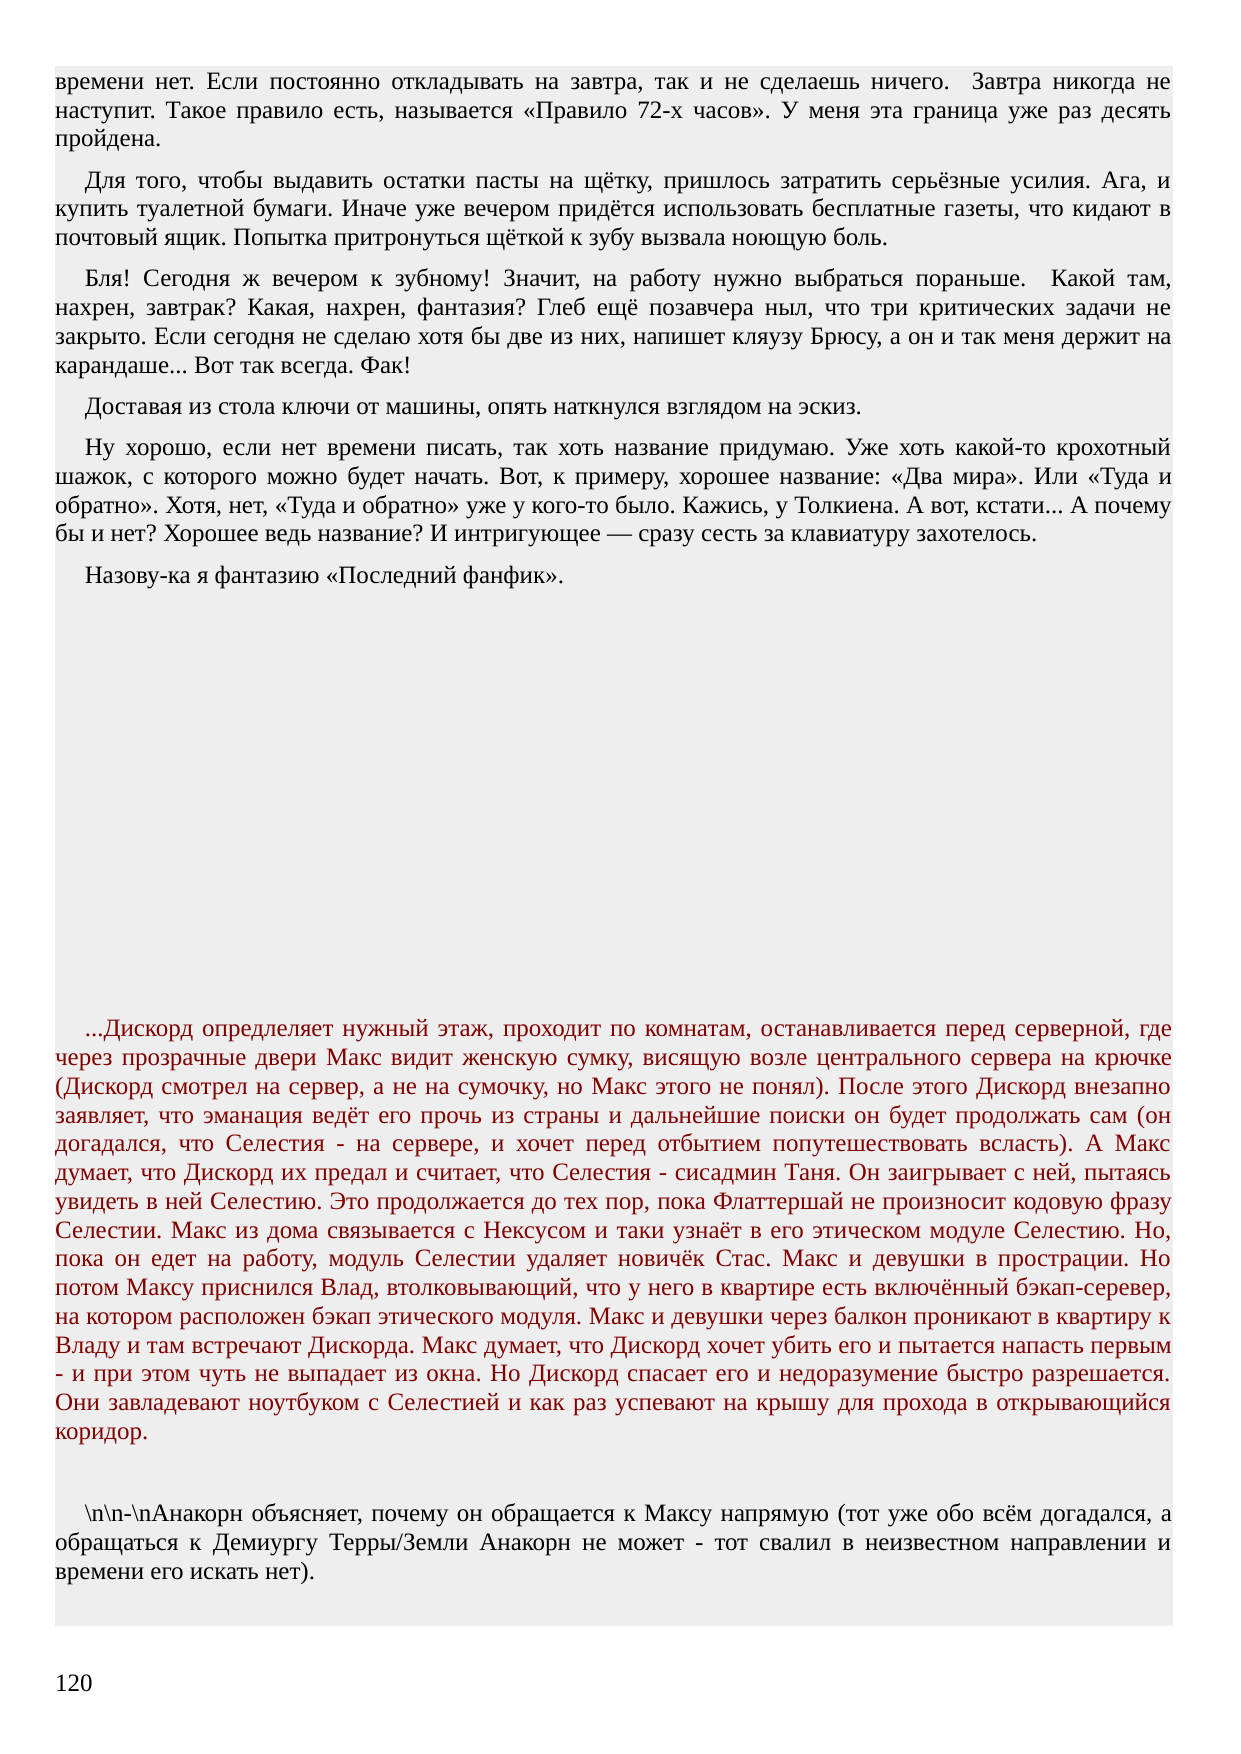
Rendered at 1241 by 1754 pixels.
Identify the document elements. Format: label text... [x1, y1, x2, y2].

text ...Дискорд опредлеляет нужный этаж, проходит по комнатам, останавливается перед серверной, где через прозрачные двери Макс видит женскую сумку, висящую возле центрального сервера на крючке (Дискорд смотрел на сервер, а не на сумочку, но Макс этого не понял). После этого Дискорд внезапно заявляет, что эманация ведёт его прочь из страны и дальнейшие поиски он будет продолжать сам (он догадался, что Селестия - на сервере, и хочет перед отбытием попутешествовать всласть). А Макс думает, что Дискорд их предал и считает, что Селестия - сисадмин Таня. Он заигрывает с ней, пытаясь увидеть в ней Селестию. Это продолжается до тех пор, пока Флаттершай не произносит кодовую фразу Селестии. Макс из дома связывается с Нексусом и таки узнаёт в его этическом модуле Селестию. Но, пока он едет на работу, модуль Селестии удаляет новичёк Стас. Макс и девушки в прострации. Но потом Максу приснился Влад, втолковывающий, что у него в квартире есть включённый бэкап-серевер, на котором расположен бэкап этического модуля. Макс и девушки через балкон проникают в квартиру к Владу и там встречают Дискорда. Макс думает, что Дискорд хочет убить его и пытается напасть первым - и при этом чуть не выпадает из окна. Но Дискорд спасает его и недоразумение быстро разрешается. Они завладевают ноутбуком с Селестией и как раз успевают на крышу для прохода в открывающийся коридор. [55, 1013, 1173, 1445]
text времени нет. Если постоянно откладывать на завтра, так и не сделаешь ничего. Завтра никогда не наступит. Такое правило есть, называется «Правило 72-х часов». У меня эта граница уже раз десять пройдена. [55, 66, 1173, 152]
text Для того, чтобы выдавить остатки пасты на щётку, пришлось затратить серьёзные усилия. Ага, и купить туалетной бумаги. Иначе уже вечером придётся использовать бесплатные газеты, что кидают в почтовый ящик. Попытка притронуться щёткой к зубу вызвала ноющую боль. [55, 165, 1173, 251]
text Назову-ка я фантазию «Последний фанфик». [55, 560, 1173, 588]
text Доставая из стола ключи от машины, опять наткнулся взглядом на эскиз. [55, 391, 1173, 420]
text \n\n-\nАнакорн объясняет, почему он обращается к Максу напрямую (тот уже обо всём догадался, а обращаться к Демиургу Терры/Земли Анакорн не может - тот свалил в неизвестном направлении и времени его искать нет). [55, 1498, 1173, 1585]
text Ну хорошо, если нет времени писать, так хоть название придумаю. Уже хоть какой-то крохотный шажок, с которого можно будет начать. Вот, к примеру, хорошее название: «Два мира». Или «Туда и обратно». Хотя, нет, «Туда и обратно» уже у кого-то было. Кажись, у Толкиена. А вот, кстати... А почему бы и нет? Хорошее ведь название? И интригующее — сразу сесть за клавиатуру захотелось. [55, 432, 1173, 547]
text Бля! Сегодня ж вечером к зубному! Значит, на работу нужно выбраться пораньше. Какой там, нахрен, завтрак? Какая, нахрен, фантазия? Глеб ещё позавчера ныл, что три критических задачи не закрыто. Если сегодня не сделаю хотя бы две из них, напишет кляузу Брюсу, а он и так меня держит на карандаше... Вот так всегда. Фак! [55, 263, 1173, 378]
